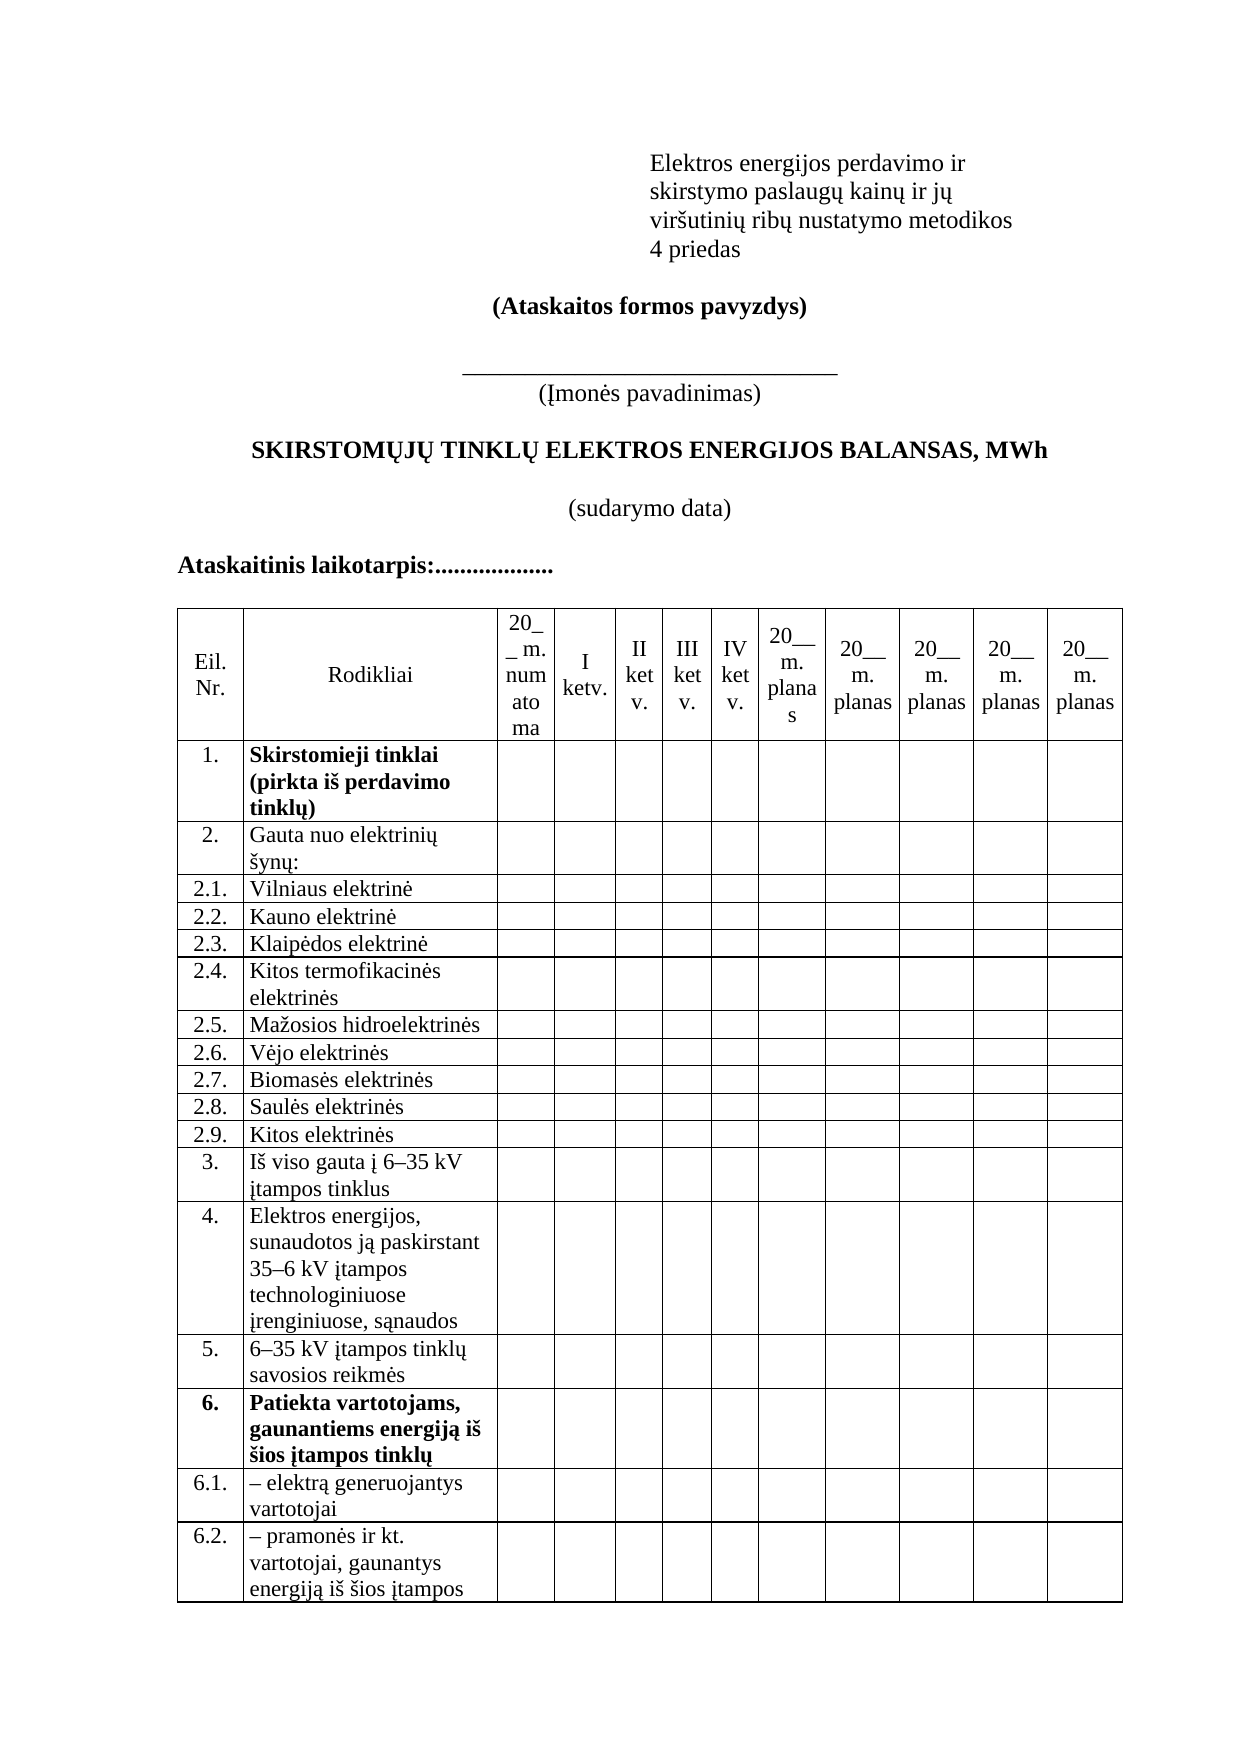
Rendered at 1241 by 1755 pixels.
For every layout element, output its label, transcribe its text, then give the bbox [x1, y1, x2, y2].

table_cell [826, 741, 899, 821]
table_cell Iš viso gauta į 6–35 kV įtampos tinklus [244, 1148, 497, 1201]
table_cell 2.1. [178, 875, 243, 902]
table_cell [498, 1389, 554, 1468]
table_cell [712, 1523, 758, 1601]
table_cell 2.8. [178, 1094, 243, 1120]
table_cell [759, 958, 825, 1010]
table_cell 6. [178, 1389, 243, 1468]
table_cell [498, 1066, 554, 1092]
table_cell [663, 741, 711, 821]
table_cell [616, 1202, 662, 1334]
text Ataskaitinis laikotarpis:................... [177, 550, 1122, 579]
table_header I ketv. [555, 609, 615, 740]
table_cell [712, 1066, 758, 1092]
table_cell [900, 741, 973, 821]
table_cell [759, 822, 825, 874]
table_header Rodikliai [244, 609, 497, 740]
table_cell [974, 1335, 1047, 1387]
table_cell [616, 1469, 662, 1521]
table_cell [1048, 930, 1122, 956]
table_cell [900, 1469, 973, 1521]
table_cell [616, 1335, 662, 1387]
table_cell [826, 1039, 899, 1065]
table_cell [900, 903, 973, 929]
table_cell Skirstomieji tinklai (pirkta iš perdavimo tinklų) [244, 741, 497, 821]
table_cell [663, 1469, 711, 1521]
table_cell [759, 875, 825, 902]
table_cell 6–35 kV įtampos tinklų savosios reikmės [244, 1335, 497, 1387]
table_cell [759, 1148, 825, 1201]
table_cell [826, 1389, 899, 1468]
text Elektros energijos perdavimo ir [649, 148, 1122, 176]
table_header 20__ m. planas [759, 609, 825, 740]
table_cell 1. [178, 741, 243, 821]
table_cell Kitos elektrinės [244, 1121, 497, 1147]
table_cell [826, 875, 899, 902]
table_cell [498, 875, 554, 902]
table_cell [974, 822, 1047, 874]
table_cell [974, 958, 1047, 1010]
table_cell [616, 741, 662, 821]
table_cell [498, 1148, 554, 1201]
table_cell [1048, 1202, 1122, 1334]
table_cell [712, 930, 758, 956]
text viršutinių ribų nustatymo metodikos [649, 205, 1122, 234]
table_cell [1048, 875, 1122, 902]
table_cell [1048, 1469, 1122, 1521]
table_cell [759, 1094, 825, 1120]
table_cell [616, 930, 662, 956]
table_cell 2.6. [178, 1039, 243, 1065]
table_cell [900, 930, 973, 956]
table_cell [555, 930, 615, 956]
table_cell [712, 1121, 758, 1147]
table_cell [663, 1011, 711, 1038]
table_cell [900, 1523, 973, 1601]
table_cell [498, 930, 554, 956]
table_cell [759, 741, 825, 821]
table_cell [1048, 903, 1122, 929]
table_cell Kauno elektrinė [244, 903, 497, 929]
table_cell [974, 1094, 1047, 1120]
table_cell [616, 1148, 662, 1201]
table_cell [1048, 741, 1122, 821]
table_cell [826, 1469, 899, 1521]
table_cell [826, 1094, 899, 1120]
table_cell [555, 875, 615, 902]
table_cell [555, 1469, 615, 1521]
table_cell [974, 1523, 1047, 1601]
table_cell [498, 822, 554, 874]
table_cell [616, 1523, 662, 1601]
table_cell [663, 1121, 711, 1147]
table_cell [759, 1202, 825, 1334]
table_cell [900, 1389, 973, 1468]
table_cell [555, 1121, 615, 1147]
table_cell [759, 1121, 825, 1147]
table_cell [663, 1335, 711, 1387]
table_cell [900, 1066, 973, 1092]
table_cell [555, 1148, 615, 1201]
table_cell [759, 1523, 825, 1601]
table_cell [826, 822, 899, 874]
table_cell 2.4. [178, 958, 243, 1010]
table_cell [1048, 1523, 1122, 1601]
table_cell [759, 1066, 825, 1092]
table_cell Gauta nuo elektrinių šynų: [244, 822, 497, 874]
table_cell [555, 1094, 615, 1120]
table_cell [555, 958, 615, 1010]
table_cell [974, 1121, 1047, 1147]
table_header 20__ m. numatoma [498, 609, 554, 740]
table_cell [900, 822, 973, 874]
table_cell [712, 822, 758, 874]
table_cell [826, 930, 899, 956]
table_cell [498, 1523, 554, 1601]
table_cell [1048, 822, 1122, 874]
table_cell [974, 1039, 1047, 1065]
table_cell [900, 1094, 973, 1120]
table_cell [616, 1389, 662, 1468]
table_cell [826, 1148, 899, 1201]
table_cell [498, 958, 554, 1010]
table_cell [555, 1523, 615, 1601]
table_cell – elektrą generuojantys vartotojai [244, 1469, 497, 1521]
table_cell [663, 1202, 711, 1334]
table_cell [498, 1121, 554, 1147]
table_header IV ketv. [712, 609, 758, 740]
table_cell 4. [178, 1202, 243, 1334]
table_cell [555, 1389, 615, 1468]
table_cell [555, 741, 615, 821]
text ______________________________ [177, 349, 1122, 378]
table_cell [1048, 1148, 1122, 1201]
table_cell 2.7. [178, 1066, 243, 1092]
table_cell [712, 1148, 758, 1201]
table_cell Vilniaus elektrinė [244, 875, 497, 902]
table_cell [900, 1202, 973, 1334]
table_cell [555, 1039, 615, 1065]
table_cell [900, 1039, 973, 1065]
table_cell Patiekta vartotojams, gaunantiems energiją iš šios įtampos tinklų [244, 1389, 497, 1468]
table_cell [663, 1523, 711, 1601]
table_cell [712, 1094, 758, 1120]
table_cell [759, 1039, 825, 1065]
table_cell [900, 1011, 973, 1038]
table_cell [759, 1011, 825, 1038]
table_cell [974, 1469, 1047, 1521]
table_cell [974, 1066, 1047, 1092]
table_cell [663, 903, 711, 929]
table_cell [616, 1011, 662, 1038]
table_cell [555, 1202, 615, 1334]
table_cell [826, 1523, 899, 1601]
table_cell [712, 1469, 758, 1521]
table_cell [1048, 1389, 1122, 1468]
table_cell [826, 1066, 899, 1092]
table_cell 6.1. [178, 1469, 243, 1521]
table_cell [900, 1121, 973, 1147]
table_cell [712, 1202, 758, 1334]
table_cell [826, 958, 899, 1010]
table_cell [712, 1039, 758, 1065]
table_cell [616, 1066, 662, 1092]
table_cell [663, 1094, 711, 1120]
table_cell [759, 930, 825, 956]
table_cell [616, 958, 662, 1010]
table_cell [498, 903, 554, 929]
table_cell [555, 1335, 615, 1387]
table_cell Elektros energijos, sunaudotos ją paskirstant 35–6 kV įtampos technologiniuose įrenginiuose, sąnaudos [244, 1202, 497, 1334]
table_header 20__ m. planas [900, 609, 973, 740]
table_cell [663, 1389, 711, 1468]
table_cell [1048, 1011, 1122, 1038]
table_cell [498, 1094, 554, 1120]
table_cell [826, 1011, 899, 1038]
table_header II ketv. [616, 609, 662, 740]
table_cell Mažosios hidroelektrinės [244, 1011, 497, 1038]
table_cell [616, 875, 662, 902]
table_cell [974, 1202, 1047, 1334]
table_header Eil. Nr. [178, 609, 243, 740]
table_cell Biomasės elektrinės [244, 1066, 497, 1092]
table_header III ketv. [663, 609, 711, 740]
table_cell [616, 1121, 662, 1147]
table_cell 2.5. [178, 1011, 243, 1038]
table_cell [712, 741, 758, 821]
table_cell 2. [178, 822, 243, 874]
table_cell [498, 741, 554, 821]
table_cell Saulės elektrinės [244, 1094, 497, 1120]
table_cell 2.2. [178, 903, 243, 929]
table_header 20__ m. planas [974, 609, 1047, 740]
table_cell [900, 1148, 973, 1201]
table_cell [1048, 958, 1122, 1010]
table_cell [974, 1011, 1047, 1038]
table_cell [900, 958, 973, 1010]
table_cell [663, 1039, 711, 1065]
table_header 20__ m. planas [826, 609, 899, 740]
table_cell [900, 1335, 973, 1387]
table_cell – pramonės ir kt. vartotojai, gaunantys energiją iš šios įtampos [244, 1523, 497, 1601]
table_cell 6.2. [178, 1523, 243, 1601]
table_cell [616, 903, 662, 929]
table_cell [826, 1202, 899, 1334]
table_cell [555, 903, 615, 929]
table_cell Klaipėdos elektrinė [244, 930, 497, 956]
table_cell [712, 875, 758, 902]
table_cell [1048, 1121, 1122, 1147]
table_cell [663, 875, 711, 902]
table_cell [555, 1011, 615, 1038]
table_cell [759, 1335, 825, 1387]
table_cell [974, 875, 1047, 902]
table_cell Vėjo elektrinės [244, 1039, 497, 1065]
table_cell [974, 1148, 1047, 1201]
table_cell 2.9. [178, 1121, 243, 1147]
table_cell [712, 1389, 758, 1468]
text (Įmonės pavadinimas) [177, 378, 1122, 406]
text SKIRSTOMŲJŲ TINKLŲ ELEKTROS ENERGIJOS BALANSAS, MWh [177, 435, 1122, 464]
table_cell [974, 903, 1047, 929]
text (sudarymo data) [177, 493, 1122, 521]
table_cell [712, 1011, 758, 1038]
table_cell [498, 1469, 554, 1521]
table_cell [826, 1121, 899, 1147]
table_cell [663, 1066, 711, 1092]
table_cell Kitos termofikacinės elektrinės [244, 958, 497, 1010]
table_header 20__ m. planas [1048, 609, 1122, 740]
table_cell [498, 1039, 554, 1065]
text (Ataskaitos formos pavyzdys) [177, 291, 1122, 320]
table_cell [498, 1335, 554, 1387]
table_cell [1048, 1094, 1122, 1120]
table_cell [974, 930, 1047, 956]
table_cell [1048, 1335, 1122, 1387]
table_cell [974, 741, 1047, 821]
table_cell [498, 1202, 554, 1334]
table_cell [1048, 1039, 1122, 1065]
table_cell [759, 1469, 825, 1521]
table_cell [555, 822, 615, 874]
table_cell 5. [178, 1335, 243, 1387]
table_cell [759, 1389, 825, 1468]
table_cell [663, 930, 711, 956]
table_cell [663, 958, 711, 1010]
table_cell [616, 822, 662, 874]
table_cell [759, 903, 825, 929]
table_cell [712, 958, 758, 1010]
text skirstymo paslaugų kainų ir jų [649, 176, 1122, 205]
table_cell [1048, 1066, 1122, 1092]
table_cell [712, 903, 758, 929]
table_cell [663, 1148, 711, 1201]
table_cell [663, 822, 711, 874]
table_cell [498, 1011, 554, 1038]
table_cell 3. [178, 1148, 243, 1201]
text 4 priedas [649, 234, 1122, 263]
table_cell [555, 1066, 615, 1092]
table_cell [826, 903, 899, 929]
table_cell [712, 1335, 758, 1387]
table_cell [616, 1094, 662, 1120]
table_cell 2.3. [178, 930, 243, 956]
table_cell [974, 1389, 1047, 1468]
table_cell [826, 1335, 899, 1387]
table_cell [616, 1039, 662, 1065]
table_cell [900, 875, 973, 902]
